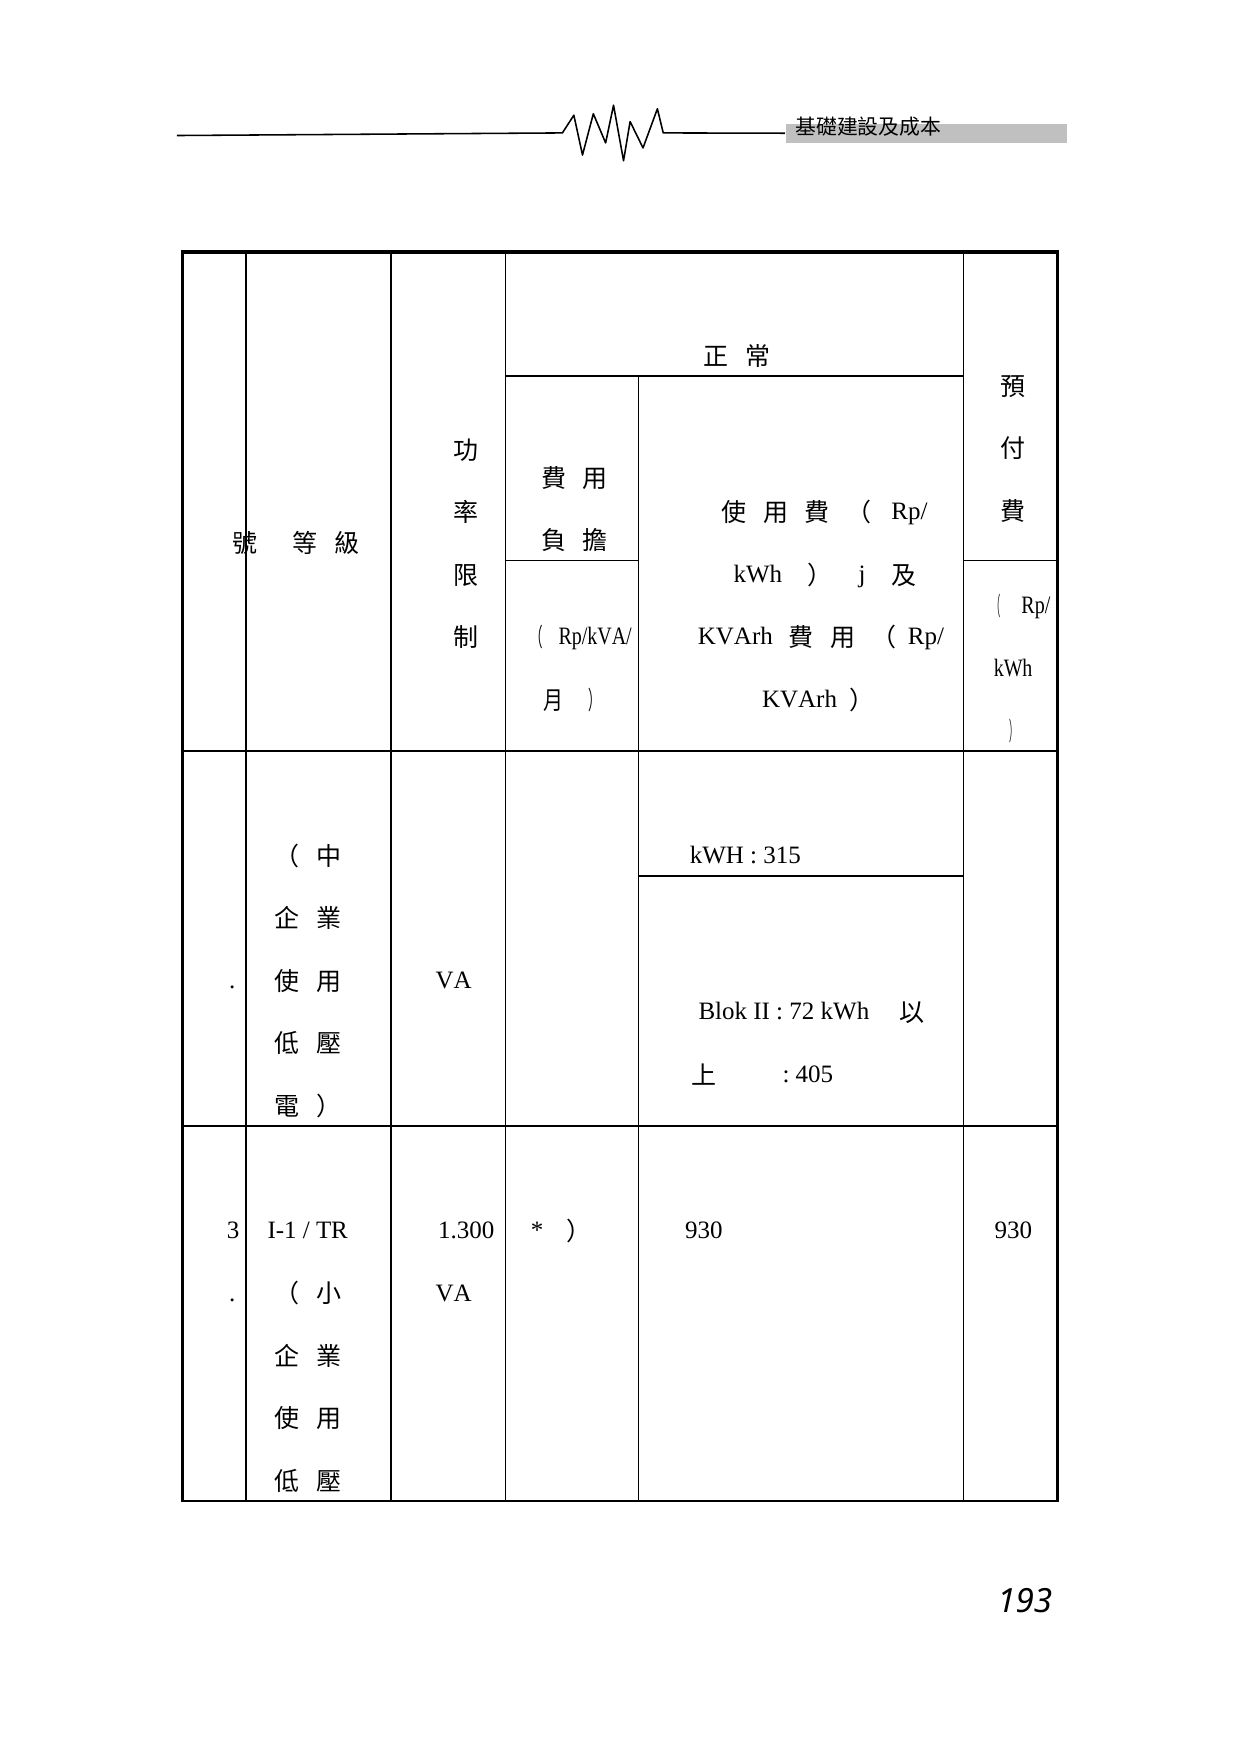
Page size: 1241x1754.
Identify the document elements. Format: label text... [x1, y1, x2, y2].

table_cell Blok II : 72 kWh 以上 : 405 [639, 877, 963, 1125]
table_header 正常 [506, 254, 963, 375]
table_cell （中企業使用低壓電） [247, 752, 390, 1125]
table_cell *） [506, 1127, 638, 1500]
table_cell VA [392, 752, 505, 1125]
table_cell 930 [964, 1127, 1056, 1500]
table_cell 1.300 VA [392, 1127, 505, 1500]
table_cell 3. [184, 1127, 245, 1500]
table_cell （Rp/kVA/月） [506, 561, 638, 750]
table_cell [506, 752, 638, 1125]
table_cell . [184, 752, 245, 1125]
table_header 號 [184, 254, 245, 750]
table_cell kWH : 315 [639, 752, 963, 875]
table_cell I-1 / TR （小企業使用低壓 [247, 1127, 390, 1500]
table_header 等級 [247, 254, 390, 750]
table_cell 費用負擔 [506, 377, 638, 560]
table_cell （Rp/kWh） [964, 561, 1056, 750]
table_header 功率限制 [392, 254, 505, 750]
table_cell [964, 752, 1056, 1125]
table_cell 使用費（Rp/kWh）j及KVArh 費用（Rp/ KVArh） [639, 377, 963, 750]
table_header 預付費 [964, 254, 1056, 560]
table_cell 930 [639, 1127, 963, 1500]
